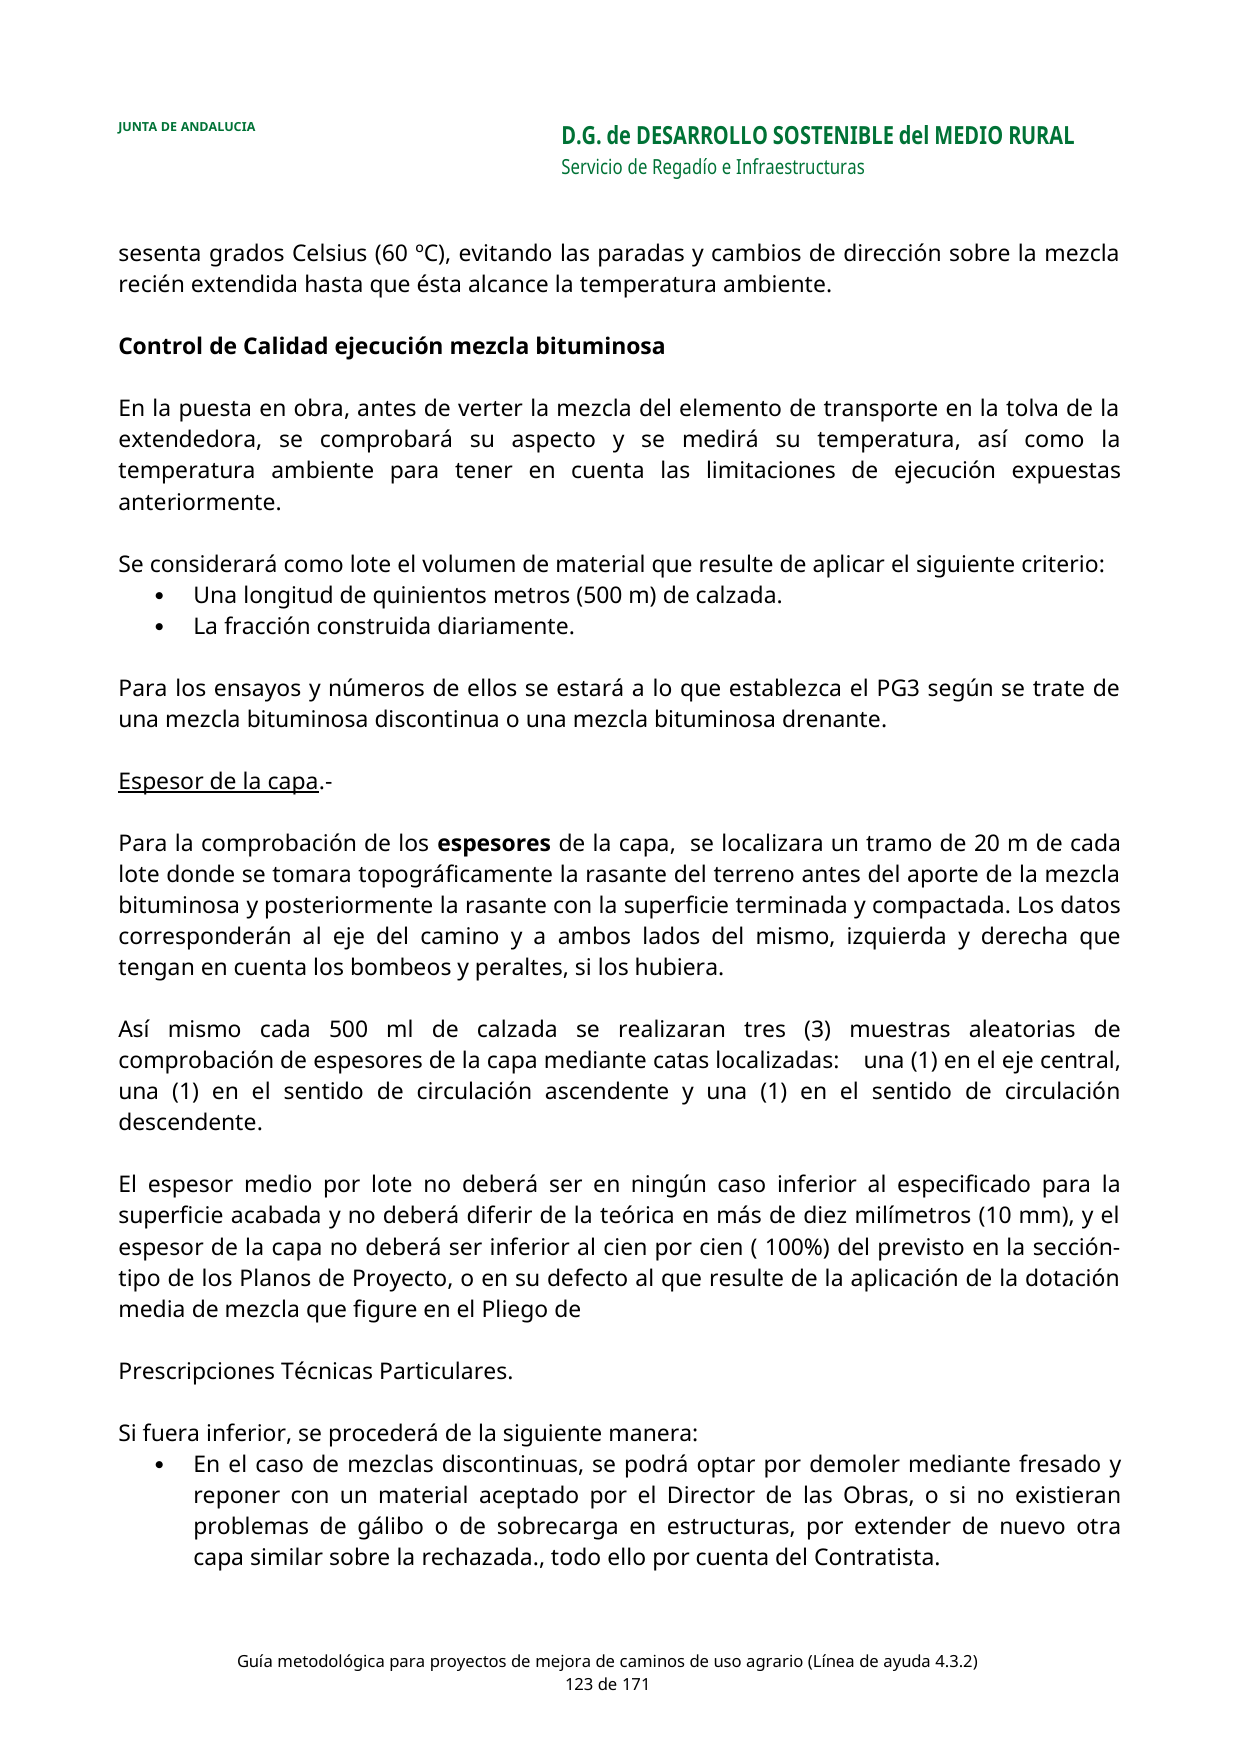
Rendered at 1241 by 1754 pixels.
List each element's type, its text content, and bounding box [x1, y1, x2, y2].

text Control de Calidad ejecución mezcla bituminosa [118, 330, 1122, 361]
text Se considerará como lote el volumen de material que resulte de aplicar el siguiente criterio: [118, 548, 1122, 579]
text sesenta grados Celsius (60 ºC), evitando las paradas y cambios de dirección sobre la mezcla recién extendida hasta que ésta alcance la temperatura ambiente. [118, 237, 1122, 299]
text Para la comprobación de los espesores de la capa, se localizara un tramo de 20 m de cada lote donde se tomara topográficamente la rasante del terreno antes del aporte de la mezcla bituminosa y posteriormente la rasante con la superficie terminada y compactada. Los datos corresponderán al eje del camino y a ambos lados del mismo, izquierda y derecha que tengan en cuenta los bombeos y peraltes, si los hubiera. [118, 827, 1122, 982]
list La fracción construida diariamente. [156, 610, 1122, 641]
text Prescripciones Técnicas Particulares. [118, 1355, 1122, 1386]
text Si fuera inferior, se procederá de la siguiente manera: [118, 1417, 1122, 1448]
text Para los ensayos y números de ellos se estará a lo que establezca el PG3 según se trate de una mezcla bituminosa discontinua o una mezcla bituminosa drenante. [118, 672, 1122, 734]
text El espesor medio por lote no deberá ser en ningún caso inferior al especificado para la superficie acabada y no deberá diferir de la teórica en más de diez milímetros (10 mm), y el espesor de la capa no deberá ser inferior al cien por cien ( 100%) del previsto en la sección-tipo de los Planos de Proyecto, o en su defecto al que resulte de la aplicación de la dotación media de mezcla que figure en el Pliego de [118, 1168, 1122, 1324]
list Una longitud de quinientos metros (500 m) de calzada. [156, 579, 1122, 610]
text En la puesta en obra, antes de verter la mezcla del elemento de transporte en la tolva de la extendedora, se comprobará su aspecto y se medirá su temperatura, así como la temperatura ambiente para tener en cuenta las limitaciones de ejecución expuestas anteriormente. [118, 392, 1122, 517]
list En el caso de mezclas discontinuas, se podrá optar por demoler mediante fresado y reponer con un material aceptado por el Director de las Obras, o si no existieran problemas de gálibo o de sobrecarga en estructuras, por extender de nuevo otra capa similar sobre la rechazada., todo ello por cuenta del Contratista. [156, 1448, 1122, 1572]
text Espesor de la capa.- [118, 765, 1122, 796]
text Así mismo cada 500 ml de calzada se realizaran tres (3) muestras aleatorias de comprobación de espesores de la capa mediante catas localizadas: una (1) en el eje central, una (1) en el sentido de circulación ascendente y una (1) en el sentido de circulación descendente. [118, 1013, 1122, 1137]
